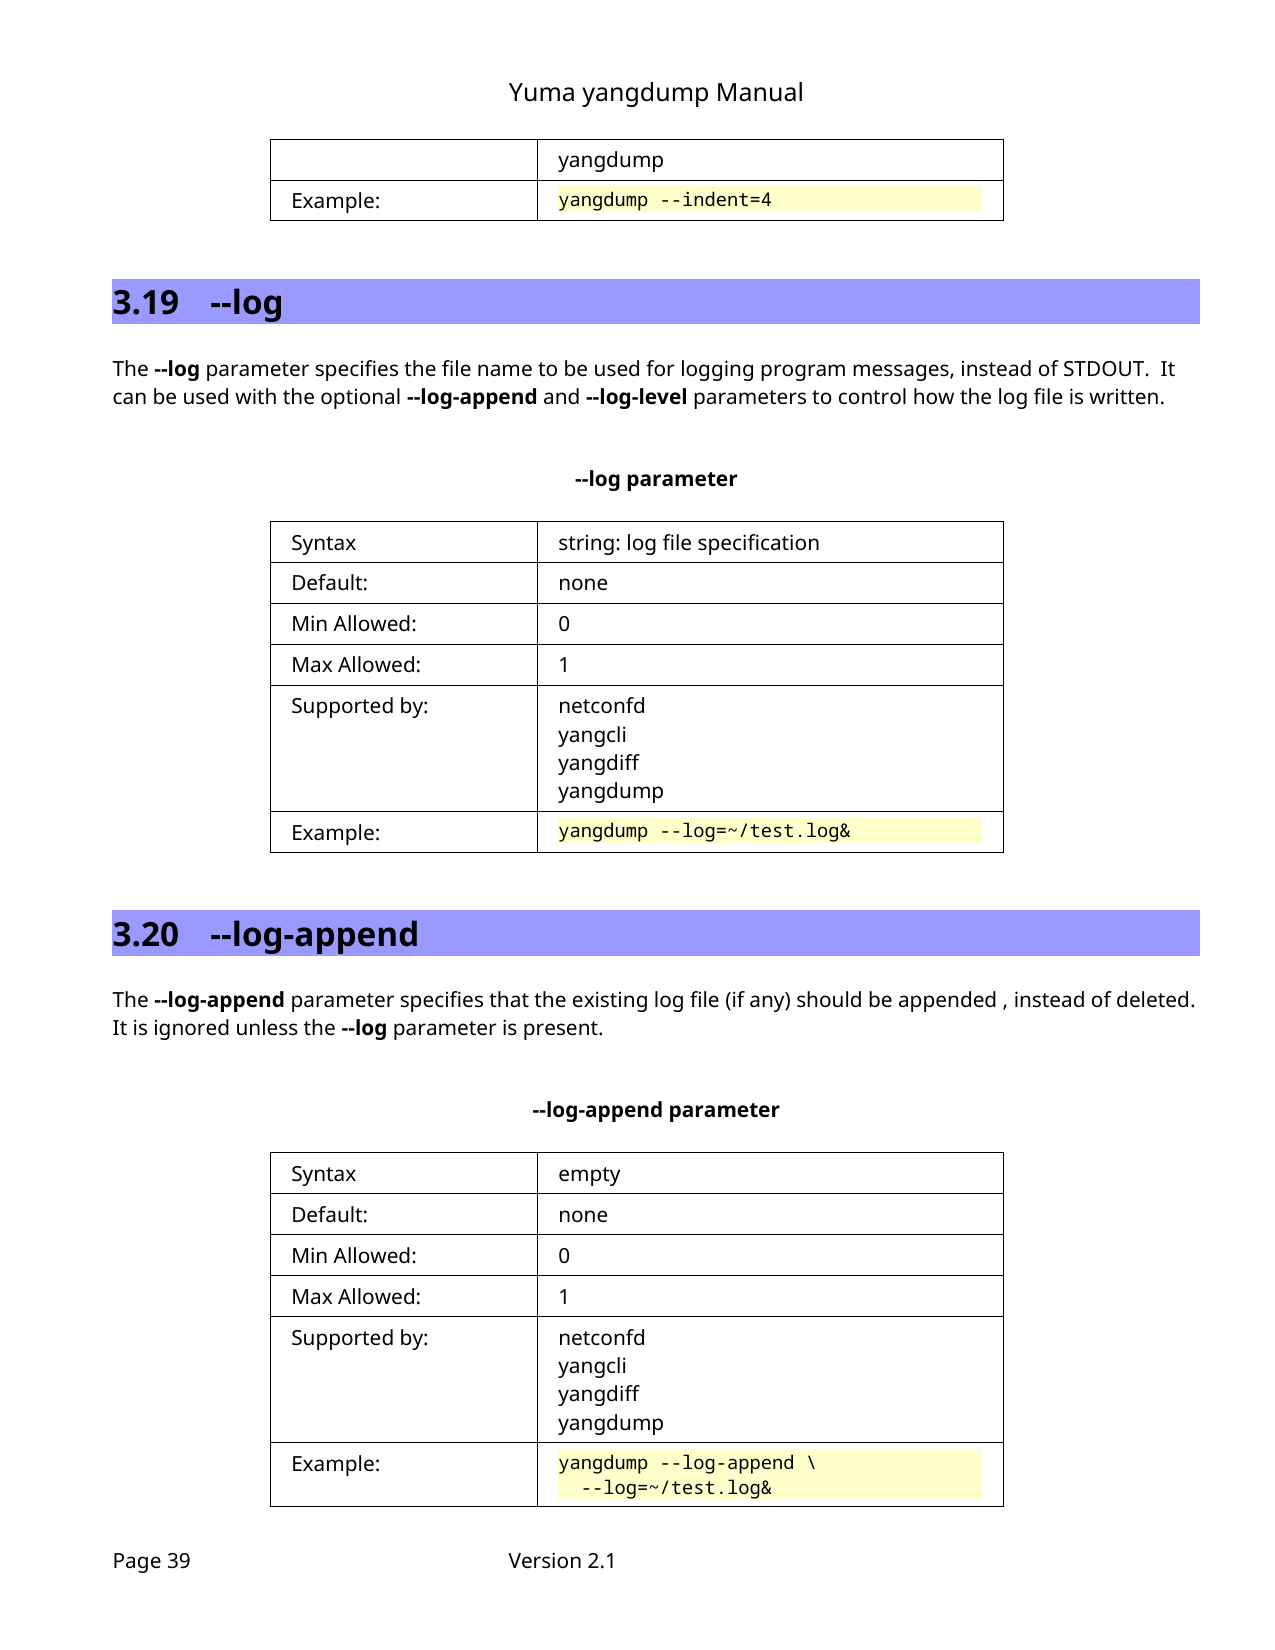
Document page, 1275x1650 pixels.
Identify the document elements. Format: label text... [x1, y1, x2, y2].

table_cell Supported by: [271, 1317, 537, 1442]
table_cell none [538, 1194, 1003, 1234]
table_cell Example: [271, 181, 537, 220]
table_cell yangdump --log=~/test.log& [538, 812, 1003, 852]
subtitle --log-append [112, 910, 1200, 956]
table_cell 1 [538, 1276, 1003, 1316]
table_cell Example: [271, 1443, 537, 1506]
table_cell Min Allowed: [271, 1235, 537, 1275]
table_cell Default: [271, 563, 537, 603]
table_cell 1 [538, 645, 1003, 684]
table_cell Supported by: [271, 686, 537, 811]
table_cell netconfd yangcli yangdiff yangdump [538, 686, 1003, 811]
text The --log-append parameter specifies that the existing log file (if any) should be appended , instead of deleted. It is ignored unless the --log parameter is present. [112, 985, 1200, 1042]
subtitle --log parameter [127, 464, 1185, 492]
table_cell 0 [538, 604, 1003, 644]
subtitle --log-append parameter [127, 1095, 1185, 1124]
table_header Syntax [271, 1153, 537, 1193]
table_cell none [538, 563, 1003, 603]
table_cell [271, 140, 537, 179]
table_cell Min Allowed: [271, 604, 537, 644]
table_cell netconfd yangcli yangdiff yangdump [538, 1317, 1003, 1442]
table_cell yangdump [538, 140, 1003, 179]
table_cell Max Allowed: [271, 645, 537, 684]
table_cell yangdump --indent=4 [538, 181, 1003, 220]
table_cell Example: [271, 812, 537, 852]
subtitle --log [112, 279, 1200, 324]
text The --log parameter specifies the file name to be used for logging program messages, instead of STDOUT. It can be used with the optional --log-append and --log-level parameters to control how the log file is written. [112, 354, 1200, 411]
table_header Syntax [271, 522, 537, 562]
table_cell Default: [271, 1194, 537, 1234]
table_header empty [538, 1153, 1003, 1193]
table_header string: log file specification [538, 522, 1003, 562]
table_cell Max Allowed: [271, 1276, 537, 1316]
table_cell yangdump --log-append \ --log=~/test.log& [538, 1443, 1003, 1506]
table_cell 0 [538, 1235, 1003, 1275]
